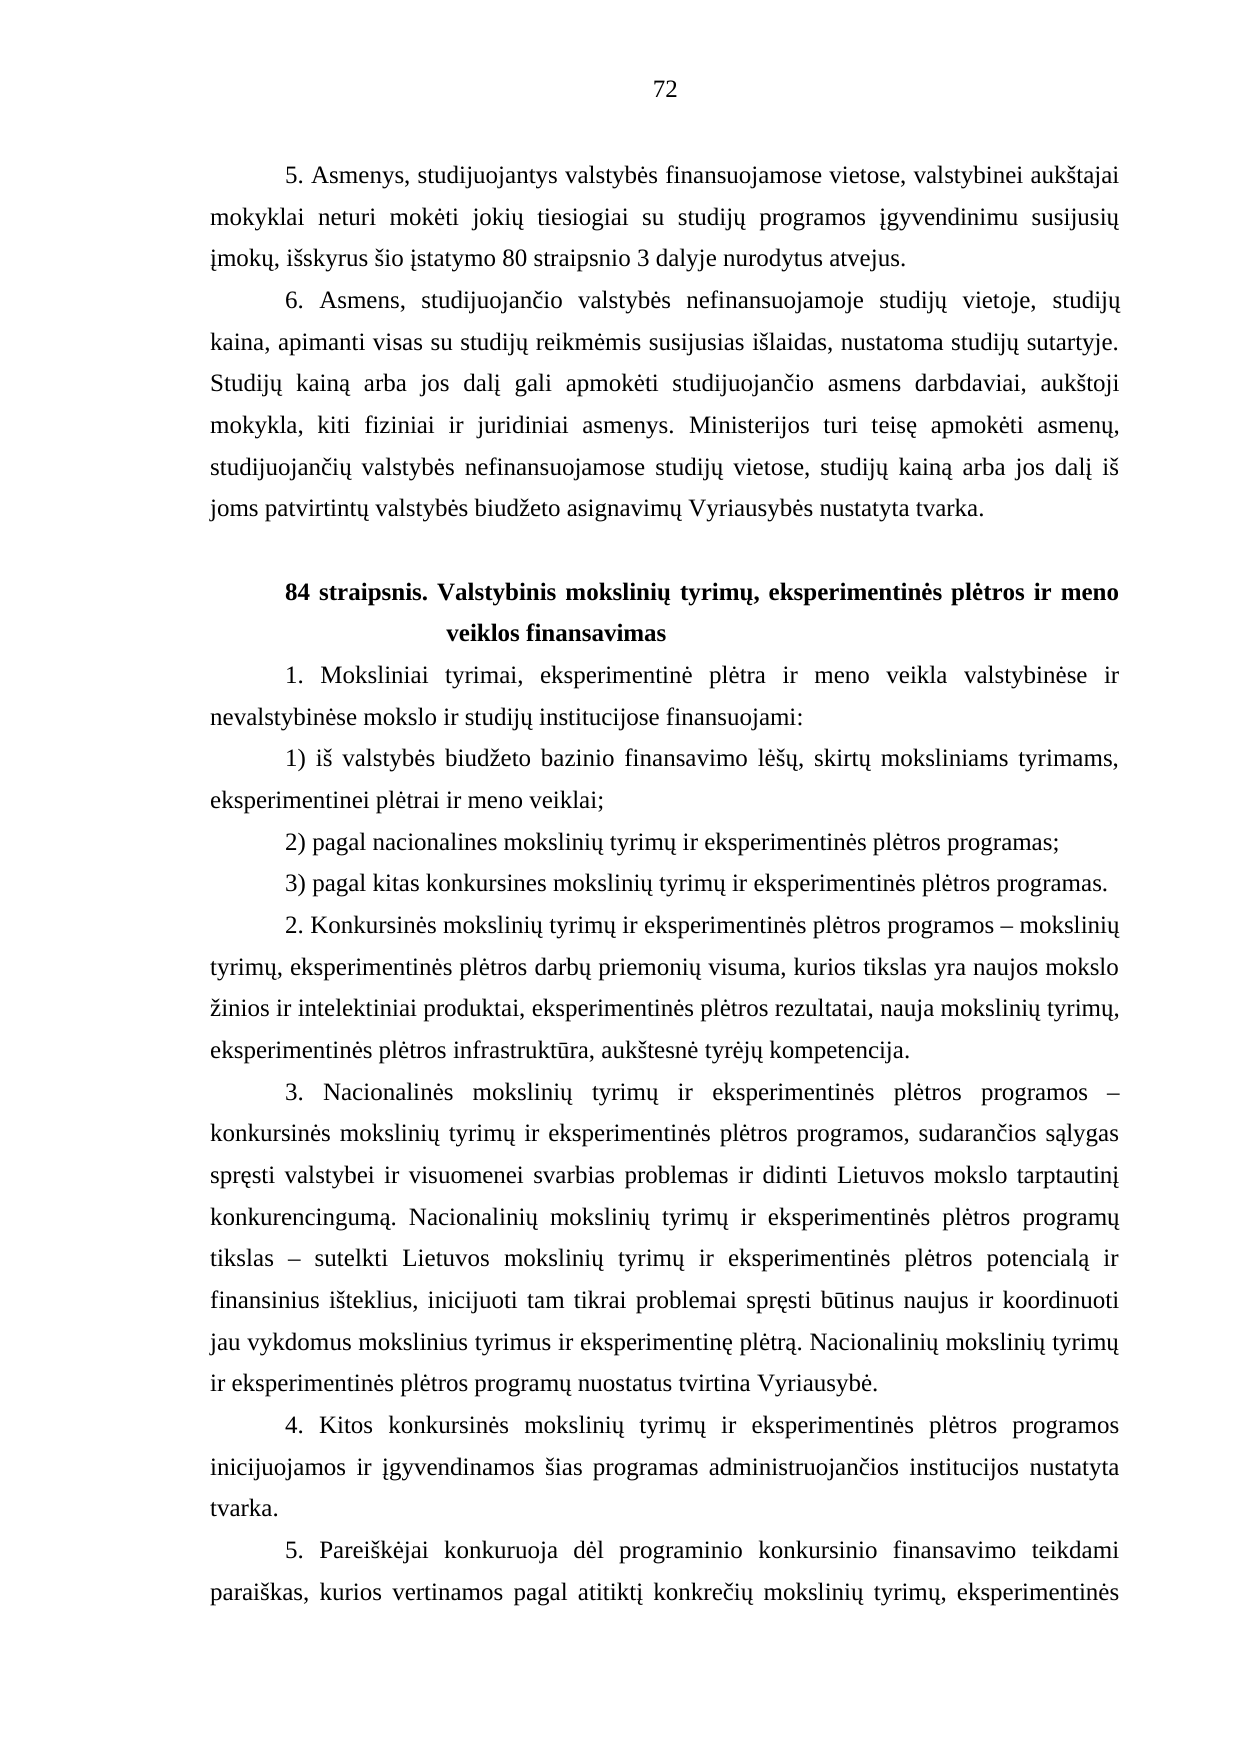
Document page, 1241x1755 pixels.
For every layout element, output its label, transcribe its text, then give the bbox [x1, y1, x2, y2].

text 3) pagal kitas konkursines mokslinių tyrimų ir eksperimentinės plėtros programas. [210, 858, 1120, 900]
text 5. Pareiškėjai konkuruoja dėl programinio konkursinio finansavimo teikdami paraiškas, kurios vertinamos pagal atitiktį konkrečių mokslinių tyrimų, eksperimentinės [210, 1525, 1120, 1608]
text 3. Nacionalinės mokslinių tyrimų ir eksperimentinės plėtros programos – konkursinės mokslinių tyrimų ir eksperimentinės plėtros programos, sudarančios sąlygas spręsti valstybei ir visuomenei svarbias problemas ir didinti Lietuvos mokslo tarptautinį konkurencingumą. Nacionalinių mokslinių tyrimų ir eksperimentinės plėtros programų tikslas – sutelkti Lietuvos mokslinių tyrimų ir eksperimentinės plėtros potencialą ir finansinius išteklius, inicijuoti tam tikrai problemai spręsti būtinus naujus ir koordinuoti jau vykdomus mokslinius tyrimus ir eksperimentinę plėtrą. Nacionalinių mokslinių tyrimų ir eksperimentinės plėtros programų nuostatus tvirtina Vyriausybė. [210, 1067, 1120, 1400]
text 2. Konkursinės mokslinių tyrimų ir eksperimentinės plėtros programos – mokslinių tyrimų, eksperimentinės plėtros darbų priemonių visuma, kurios tikslas yra naujos mokslo žinios ir intelektiniai produktai, eksperimentinės plėtros rezultatai, nauja mokslinių tyrimų, eksperimentinės plėtros infrastruktūra, aukštesnė tyrėjų kompetencija. [210, 900, 1120, 1067]
text 4. Kitos konkursinės mokslinių tyrimų ir eksperimentinės plėtros programos inicijuojamos ir įgyvendinamos šias programas administruojančios institucijos nustatyta tvarka. [210, 1400, 1120, 1525]
text 1) iš valstybės biudžeto bazinio finansavimo lėšų, skirtų moksliniams tyrimams, eksperimentinei plėtrai ir meno veiklai; [210, 733, 1120, 817]
text 5. Asmenys, studijuojantys valstybės finansuojamose vietose, valstybinei aukštajai mokyklai neturi mokėti jokių tiesiogiai su studijų programos įgyvendinimu susijusių įmokų, išskyrus šio įstatymo 80 straipsnio 3 dalyje nurodytus atvejus. [210, 150, 1120, 275]
text 6. Asmens, studijuojančio valstybės nefinansuojamoje studijų vietoje, studijų kaina, apimanti visas su studijų reikmėmis susijusias išlaidas, nustatoma studijų sutartyje. Studijų kainą arba jos dalį gali apmokėti studijuojančio asmens darbdaviai, aukštoji mokykla, kiti fiziniai ir juridiniai asmenys. Ministerijos turi teisę apmokėti asmenų, studijuojančių valstybės nefinansuojamose studijų vietose, studijų kainą arba jos dalį iš joms patvirtintų valstybės biudžeto asignavimų Vyriausybės nustatyta tvarka. [210, 275, 1120, 525]
text 84 straipsnis. Valstybinis mokslinių tyrimų, eksperimentinės plėtros ir meno veiklos finansavimas [285, 567, 1120, 650]
text 2) pagal nacionalines mokslinių tyrimų ir eksperimentinės plėtros programas; [210, 817, 1120, 858]
text 1. Moksliniai tyrimai, eksperimentinė plėtra ir meno veikla valstybinėse ir nevalstybinėse mokslo ir studijų institucijose finansuojami: [210, 650, 1120, 733]
